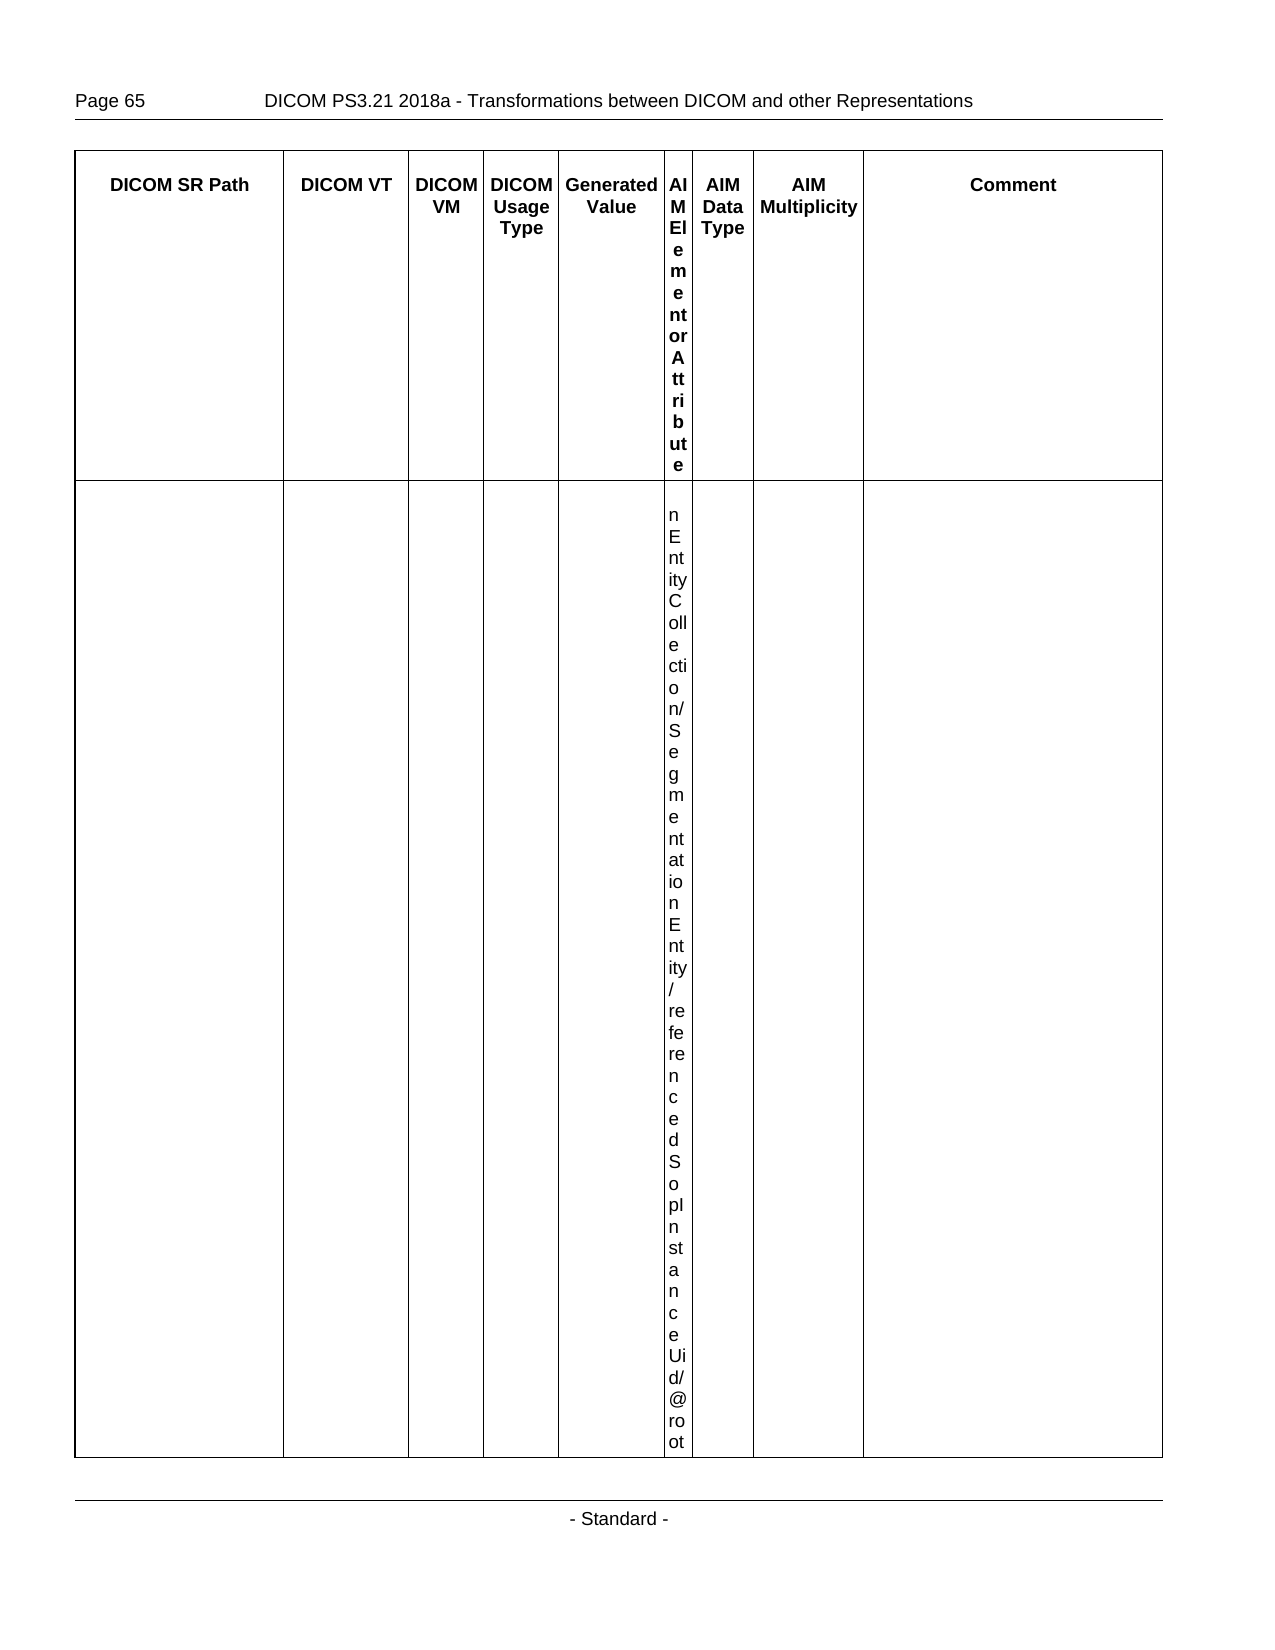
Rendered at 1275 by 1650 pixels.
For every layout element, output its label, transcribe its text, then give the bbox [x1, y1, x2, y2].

table_cell [284, 481, 408, 1457]
table_header AIM Data Type [693, 151, 753, 480]
table_cell n​Entity​Collection/​SegmentationEntity/​referencedSopInstanceUid/​@root [665, 481, 692, 1457]
table_header Generated Value [559, 151, 664, 480]
table_header DICOM Usage Type [484, 151, 558, 480]
table_cell [484, 481, 558, 1457]
table_cell [76, 481, 283, 1457]
table_cell [864, 481, 1162, 1457]
table_header AIM Multiplicity [754, 151, 863, 480]
table_cell [409, 481, 483, 1457]
table_cell [559, 481, 664, 1457]
table_cell [693, 481, 753, 1457]
table_cell [754, 481, 863, 1457]
table_header DICOM SR Path [76, 151, 283, 480]
table_header DICOM VT [284, 151, 408, 480]
table_header Comment [864, 151, 1162, 480]
table_header DICOM VM [409, 151, 483, 480]
table_header AIM Element or Attribute [665, 151, 692, 480]
